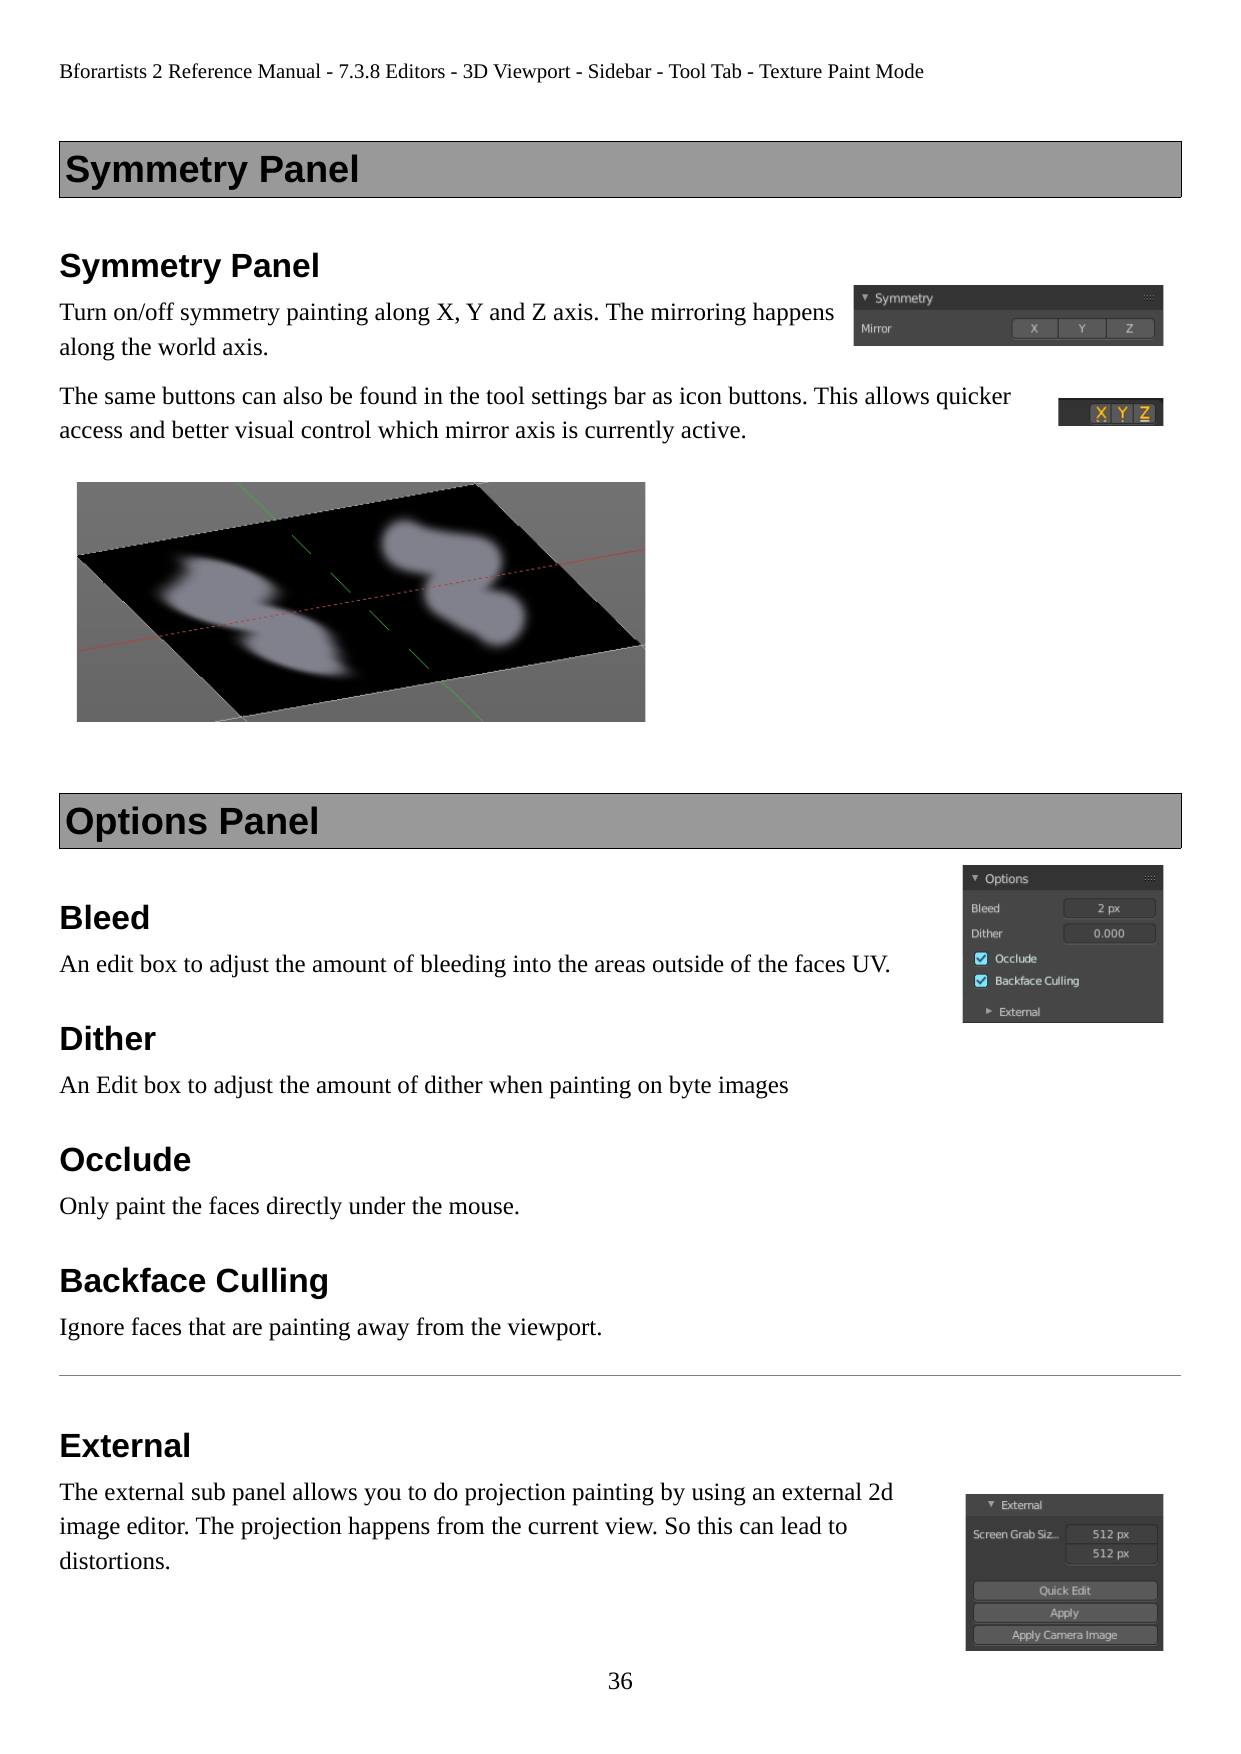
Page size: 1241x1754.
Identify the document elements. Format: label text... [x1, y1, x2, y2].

picture [76, 482, 646, 722]
subtitle [1164, 897, 1181, 936]
table_header Symmetry Panel [60, 142, 1181, 197]
text An edit box to adjust the amount of bleeding into the areas outside of the faces UV. [59, 949, 962, 977]
text Only paint the faces directly under the mouse. [59, 1191, 1181, 1219]
text Turn on/off symmetry painting along X, Y and Z axis. The mirroring happens along the world axis. [59, 346, 1181, 361]
text An Edit box to adjust the amount of dither when painting on byte images [59, 1070, 1181, 1098]
picture [1058, 398, 1164, 426]
picture [965, 1494, 1164, 1651]
text The same buttons can also be found in the tool settings bar as icon buttons. This allows quicker access and better visual control which mirror axis is currently active. [59, 381, 1181, 444]
subtitle Occlude [59, 1139, 1181, 1178]
text Ignore faces that are painting away from the viewport. [59, 1312, 1181, 1341]
subtitle Bleed [59, 897, 962, 936]
table_header Options Panel [60, 794, 1181, 848]
picture [853, 285, 1164, 346]
subtitle External [59, 1426, 1181, 1464]
text The external sub panel allows you to do projection painting by using an external 2d image editor. The projection happens from the current view. So this can lead to distortions. [59, 1477, 1181, 1575]
subtitle Backface Culling [59, 1261, 1181, 1299]
subtitle Symmetry Panel [59, 246, 1181, 285]
subtitle Dither [59, 1018, 1181, 1057]
picture [962, 865, 1164, 1023]
